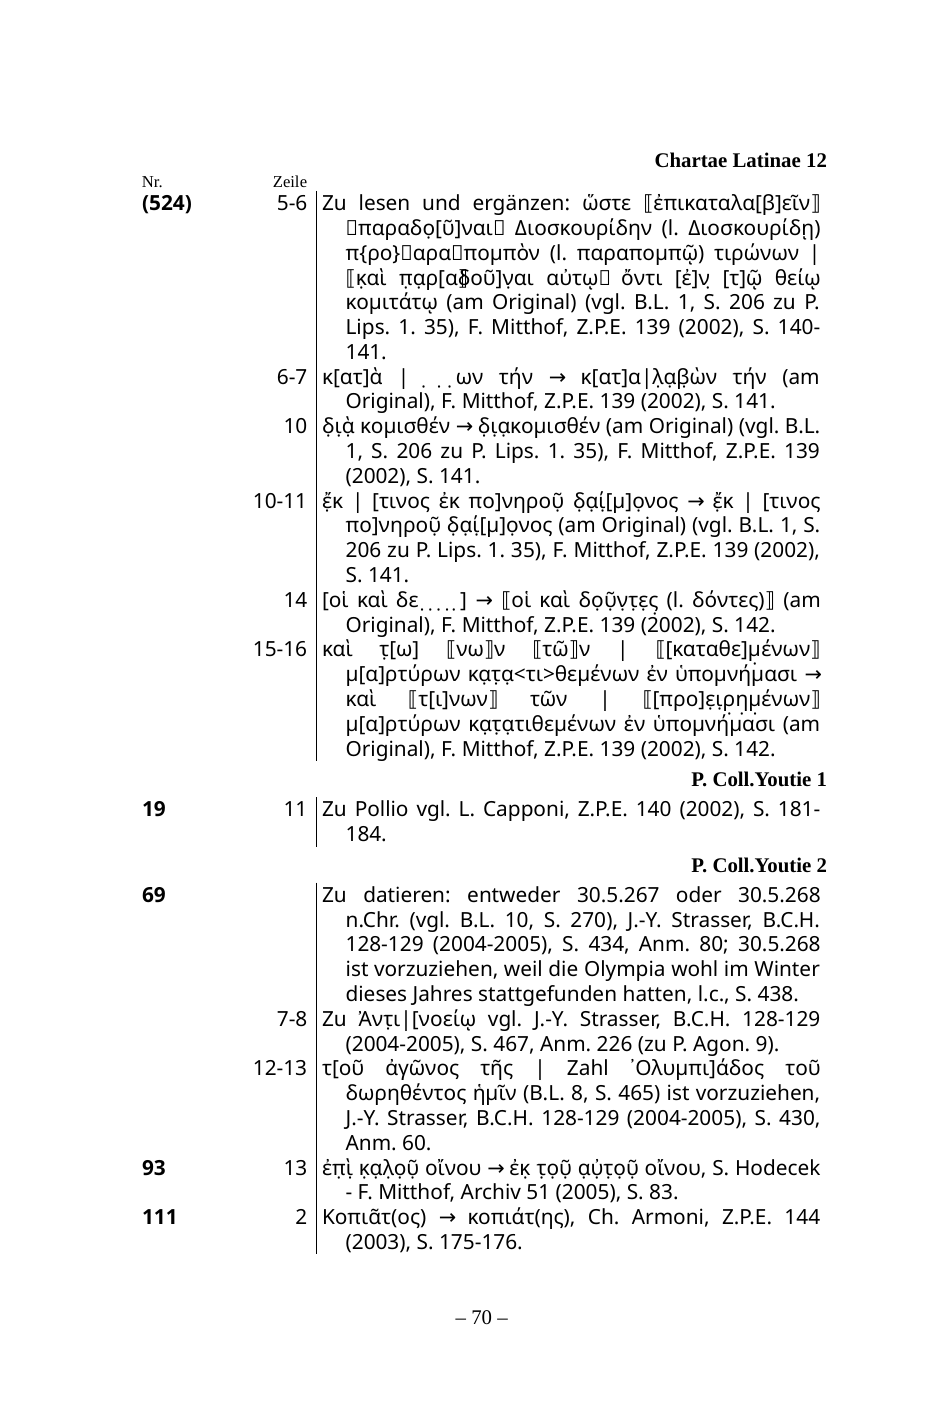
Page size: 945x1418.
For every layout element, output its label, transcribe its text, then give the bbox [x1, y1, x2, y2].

table_cell 13 [224, 1155, 316, 1205]
table_cell [136, 1056, 224, 1155]
table_cell 111 [136, 1205, 224, 1254]
table_cell ἔ̣κ | [τινος ἐκ πο]νηροῦ̣ δ̣α̣ί̣[μ]ο̣νος → ἔ̣κ | [τινος πο]νηροῦ̣ δ̣α̣ί̣[μ]ο̣νος (am Original) (vgl. B.L. 1, S. 206 zu P. Lips. 1. 35), F. Mitthof, Z.P.E. 139 (2002), S. 141. [317, 488, 827, 587]
table_cell [136, 414, 224, 488]
table_cell Zu Ἀντ̣ι|[νοείῳ vgl. J.-Y. Strasser, B.C.H. 128-129 (2004-2005), S. 467, Anm. 226 (zu P. Agon. 9). [317, 1006, 827, 1056]
table_cell [136, 588, 224, 637]
table_cell 5-6 [224, 191, 316, 364]
table_cell 10 [224, 414, 316, 488]
table_cell 93 [136, 1155, 224, 1205]
table_cell 12-13 [224, 1056, 316, 1155]
table_cell καὶ τ̣[ω] ⟦νω⟧ν ⟦τῶ⟧ν | ⟦[καταθε]μ̣ένων⟧ μ[α]ρτύρων κα̣τ̣α̣<τι>θεμένων ἐν ὑπομνήμασι → καὶ ⟦τ[ι]νων⟧ τῶν | ⟦[προ]ε̣ι̣ρ̣η̣μ̣ένων⟧ μ[α]ρτύρων κα̣τ̣α̣τιθεμένων ἐν ὑπομνήμασι (am Original), F. Mitthof, Z.P.E. 139 (2002), S. 142. [317, 637, 827, 761]
table_header 11 [224, 797, 316, 847]
table_cell Zu lesen und ergänzen: ὥστε ⟦ἐπικαταλα[β]εῖν⟧ παραδο̣[ῦ]ναι Διοσκουρίδην (l. Διοσκουρίδῃ) π{ρο}αραπομπὸν (l. παραπομπῷ) τιρώνων | ⟦κ̣αὶ π̣α̣ρ[αδοῦ]ν̣αι αὐτῳ⟧ ὄντι [ἐ]ν̣ [τ]ῷ θείῳ κομιτάτῳ (am Original) (vgl. B.L. 1, S. 206 zu P. Lips. 1. 35), F. Mitthof, Z.P.E. 139 (2002), S. 140-141. [317, 191, 827, 364]
table_cell δ̣ι̣ὰ̣ κομισθέν → δ̣ι̣α̣κομισθέν (am Original) (vgl. B.L. 1, S. 206 zu P. Lips. 1. 35), F. Mitthof, Z.P.E. 139 (2002), S. 141. [317, 414, 827, 488]
table_cell 6-7 [224, 364, 316, 414]
table_cell [136, 637, 224, 761]
table_cell [136, 1006, 224, 1056]
table_header 69 [136, 883, 316, 1006]
subtitle P. Coll.Youtie 1 [136, 767, 827, 791]
table_cell 7-8 [224, 1006, 316, 1056]
table_cell 2 [224, 1205, 316, 1254]
table_cell ἐπ̣ὶ̣ κ̣α̣λ̣ο̣ῦ̣ οἴνου → ἐκ̣ τ̣ο̣ῦ̣ α̣ὐ̣τ̣ο̣ῦ̣ οἴνου, S. Hodecek - F. Mitthof, Archiv 51 (2005), S. 83. [317, 1155, 827, 1205]
table_header Zu datieren: entweder 30.5.267 oder 30.5.268 n.Chr. (vgl. B.L. 10, S. 270), J.-Y. Strasser, B.C.H. 128-129 (2004-2005), S. 434, Anm. 80; 30.5.268 ist vorzuziehen, weil die Olympia wohl im Winter dieses Jahres stattgefunden hatten, l.c., S. 438. [317, 883, 827, 1006]
table_cell [οἱ καὶ δε ̣ ̣ ̣ ̣ ̣] → ⟦οἱ καὶ δο̣ῦ̣ν̣τ̣ε̣ς̣ (l. δόντες)⟧ (am Original), F. Mitthof, Z.P.E. 139 (2002), S. 142. [317, 588, 827, 637]
table_cell 14 [224, 588, 316, 637]
table_header Zu Pollio vgl. L. Capponi, Z.P.E. 140 (2002), S. 181-184. [317, 797, 827, 847]
table_cell [136, 488, 224, 587]
table_cell Κοπιᾶτ(ος) → κοπιάτ(ης), Ch. Armoni, Z.P.E. 144 (2003), S. 175-176. [317, 1205, 827, 1254]
table_cell τ[οῦ ἀγῶνος τῆς | Zahl ᾽Ολυμπι]άδος τοῦ δωρηθέντος ἡμῖν (B.L. 8, S. 465) ist vorzuziehen, J.-Y. Strasser, B.C.H. 128-129 (2004-2005), S. 430, Anm. 60. [317, 1056, 827, 1155]
table_cell 15-16 [224, 637, 316, 761]
subtitle P. Coll.Youtie 2 [136, 852, 827, 877]
table_cell κ[ατ]ὰ | ̣ ̣ ̣ων τήν → κ[ατ]α|λ̣α̣β̣ὼν τήν (am Original), F. Mitthof, Z.P.E. 139 (2002), S. 141. [317, 364, 827, 414]
table_header 19 [136, 797, 224, 847]
table_cell (524) [136, 191, 224, 364]
table_cell 10-11 [224, 488, 316, 587]
table_cell [136, 364, 224, 414]
